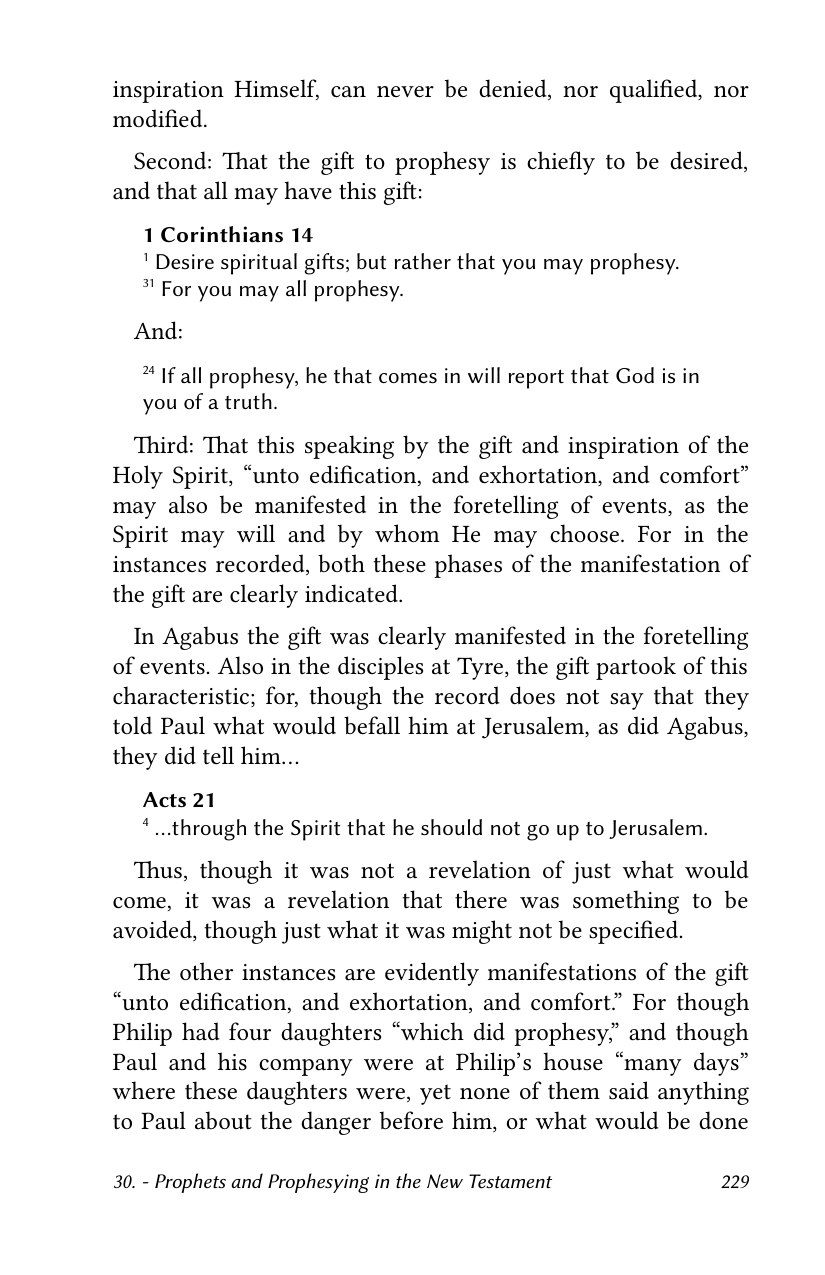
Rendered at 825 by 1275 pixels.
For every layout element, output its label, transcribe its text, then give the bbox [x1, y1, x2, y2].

text And: [112, 318, 750, 346]
text inspiration Himself, can never be denied, nor qualified, nor modified. [112, 75, 750, 133]
text Thus, though it was not a revelation of just what would come, it was a revelation that there was something to be avoided, though just what it was might not be specified. [112, 856, 750, 944]
text 1 Desire spiritual gifts; but rather that you may prophesy. [142, 249, 720, 275]
text In Agabus the gift was clearly manifested in the foretelling of events. Also in the disciples at Tyre, the gift partook of this characteristic; for, though the record does not say that they told Paul what would befall him at Jerusalem, as did Agabus, they did tell him… [112, 622, 750, 770]
text 24 If all prophesy, he that comes in will report that God is in you of a truth. [142, 362, 720, 415]
text 1 Corinthians 14 [142, 222, 750, 248]
text Second: That the gift to prophesy is chiefly to be desired, and that all may have this gift: [112, 147, 750, 205]
text The other instances are evidently manifestations of the gift “unto edification, and exhortation, and comfort.” For though Philip had four daughters “which did prophesy,” and though Paul and his company were at Philip’s house “many days” where these daughters were, yet none of them said anything to Paul about the danger before him, or what would be done [112, 958, 750, 1136]
text 31 For you may all prophesy. [142, 276, 720, 302]
text 4 ...through the Spirit that he should not go up to Jerusalem. [142, 814, 720, 841]
text Acts 21 [142, 787, 750, 813]
text Third: That this speaking by the gift and inspiration of the Holy Spirit, “unto edification, and exhortation, and comfort” may also be manifested in the foretelling of events, as the Spirit may will and by whom He may choose. For in the instances recorded, both these phases of the manifestation of the gift are clearly indicated. [112, 431, 750, 609]
